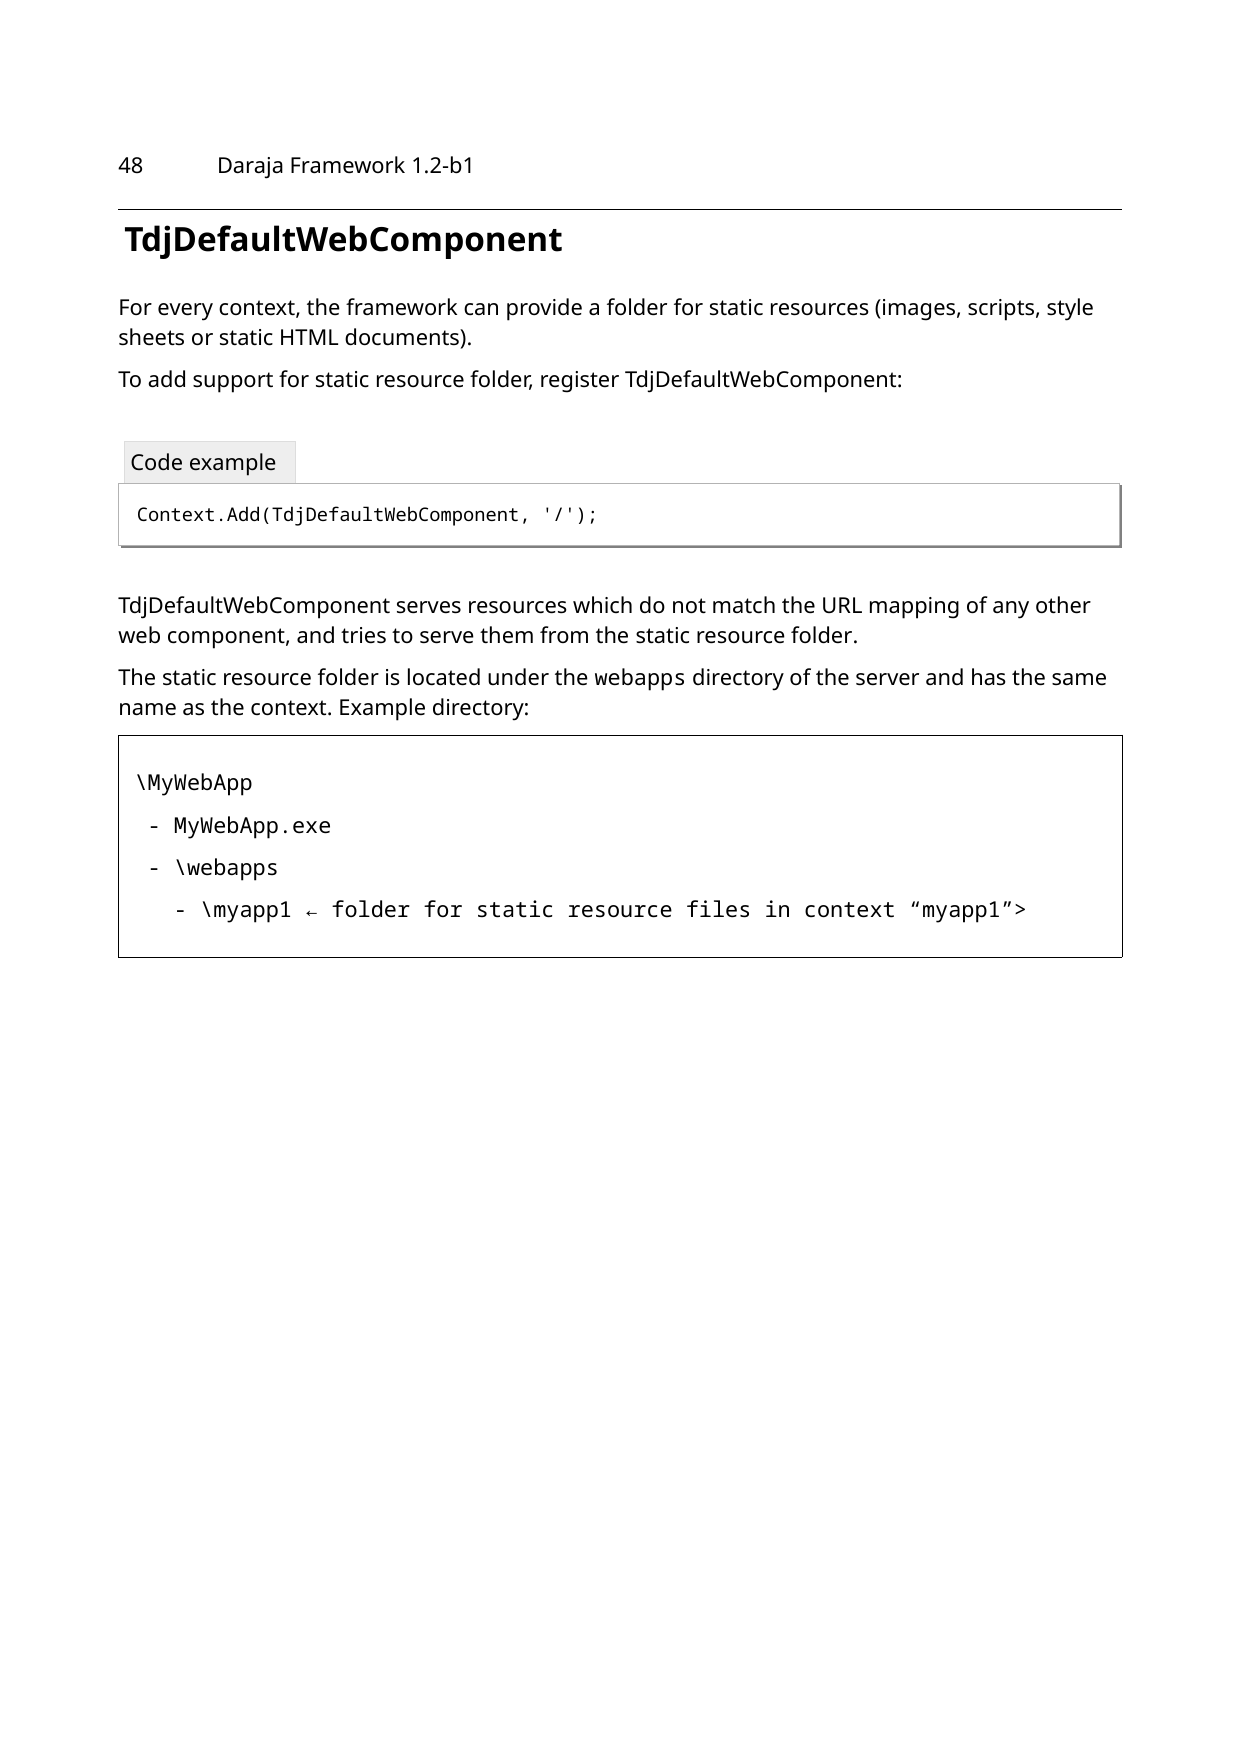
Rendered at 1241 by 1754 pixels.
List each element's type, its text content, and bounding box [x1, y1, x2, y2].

subtitle TdjDefaultWebComponent [118, 210, 1122, 268]
text - \myapp1 ← folder for static resource files in context “myapp1”> [119, 891, 1122, 957]
text For every context, the framework can provide a folder for static resources (images, scripts, style sheets or static HTML documents). [118, 292, 1122, 351]
text Code example [125, 442, 295, 483]
text TdjDefaultWebComponent serves resources which do not match the URL mapping of any other web component, and tries to serve them from the static resource folder. [118, 590, 1122, 650]
text Context.Add(TdjDefaultWebComponent, '/'); [119, 484, 1119, 545]
text \MyWebApp [119, 736, 1122, 797]
text - MyWebApp.exe [119, 807, 1122, 839]
text The static resource folder is located under the webapps directory of the server and has the same name as the context. Example directory: [118, 662, 1122, 722]
text - \webapps [119, 849, 1122, 882]
text To add support for static resource folder, register TdjDefaultWebComponent: [118, 364, 1122, 394]
